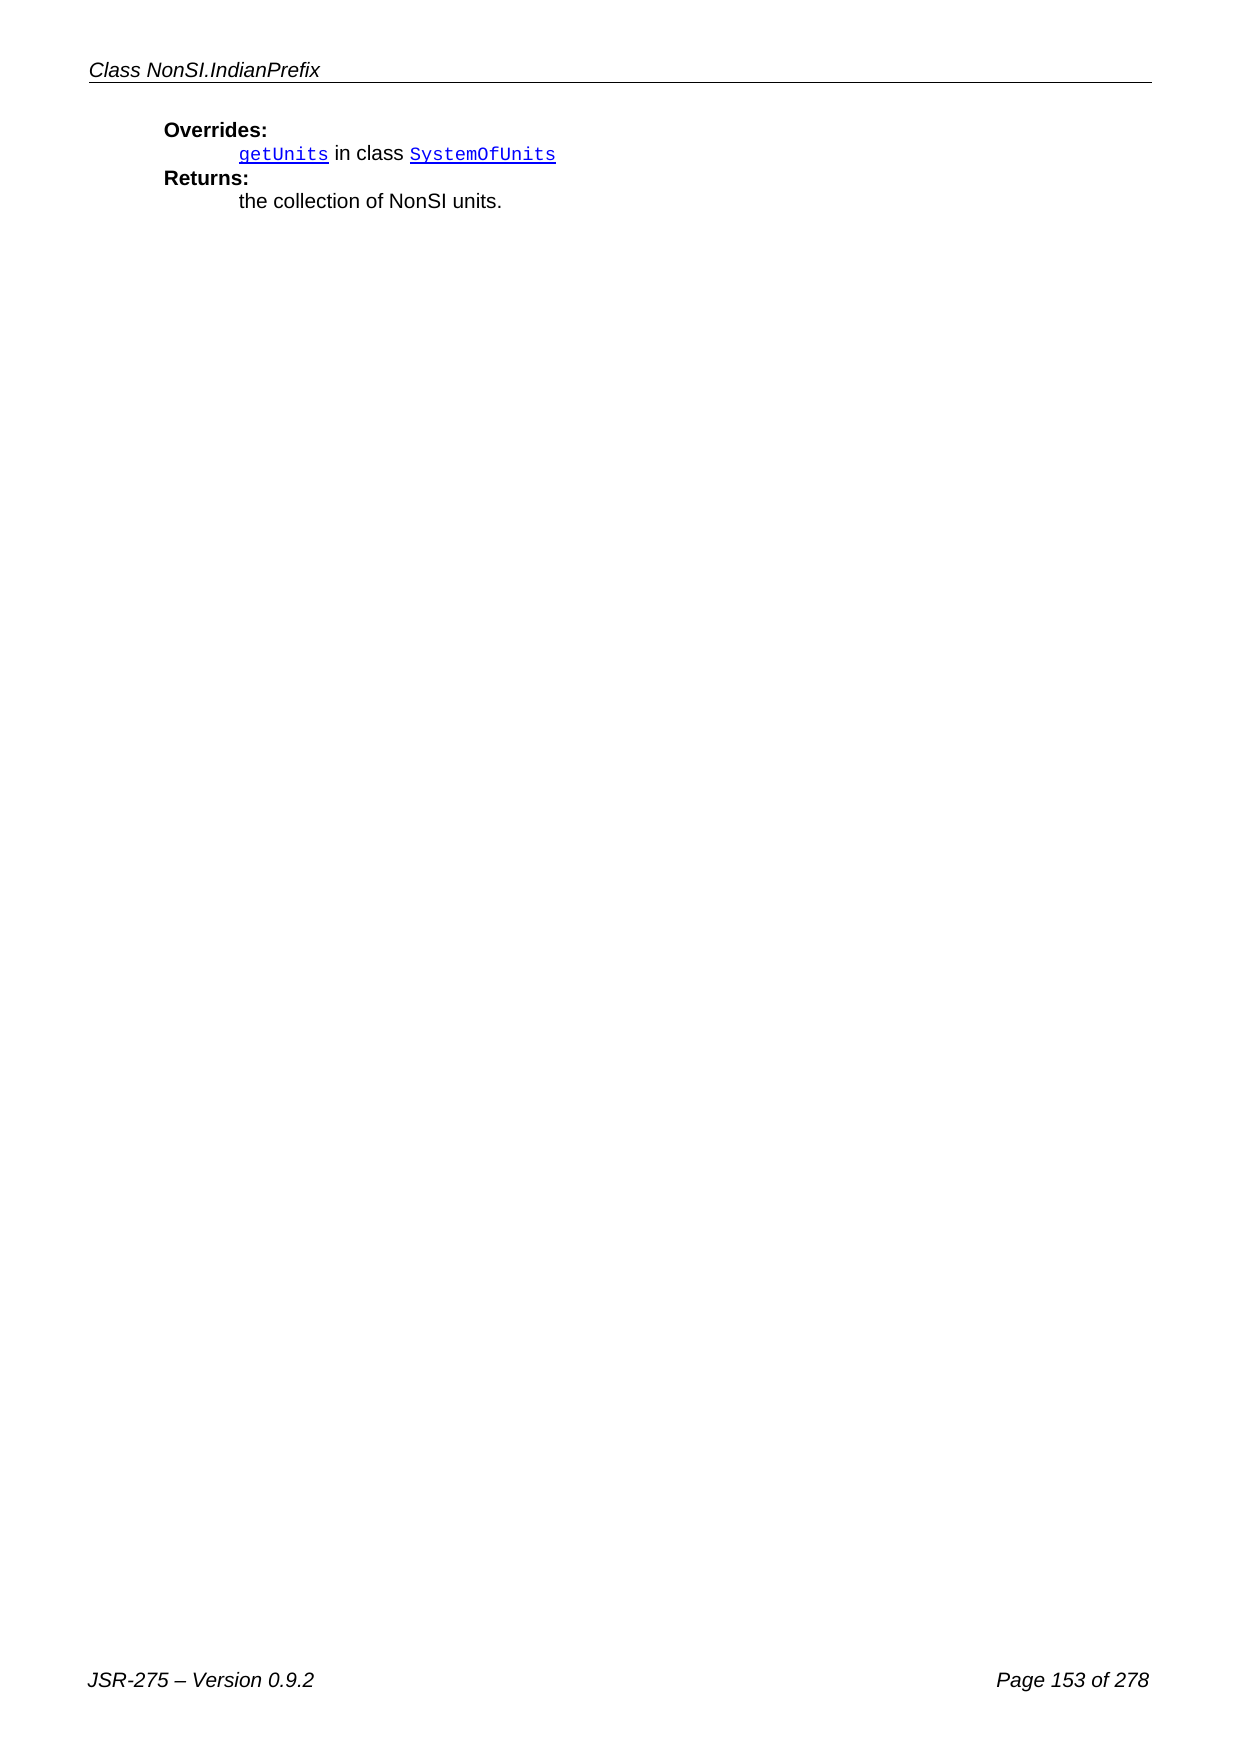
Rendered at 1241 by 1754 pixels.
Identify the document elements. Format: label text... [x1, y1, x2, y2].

text Returns: [163, 166, 1152, 189]
text getUnits in class SystemOfUnits [238, 142, 1152, 166]
text Overrides: [163, 118, 1152, 142]
text the collection of NonSI units. [238, 189, 1152, 213]
